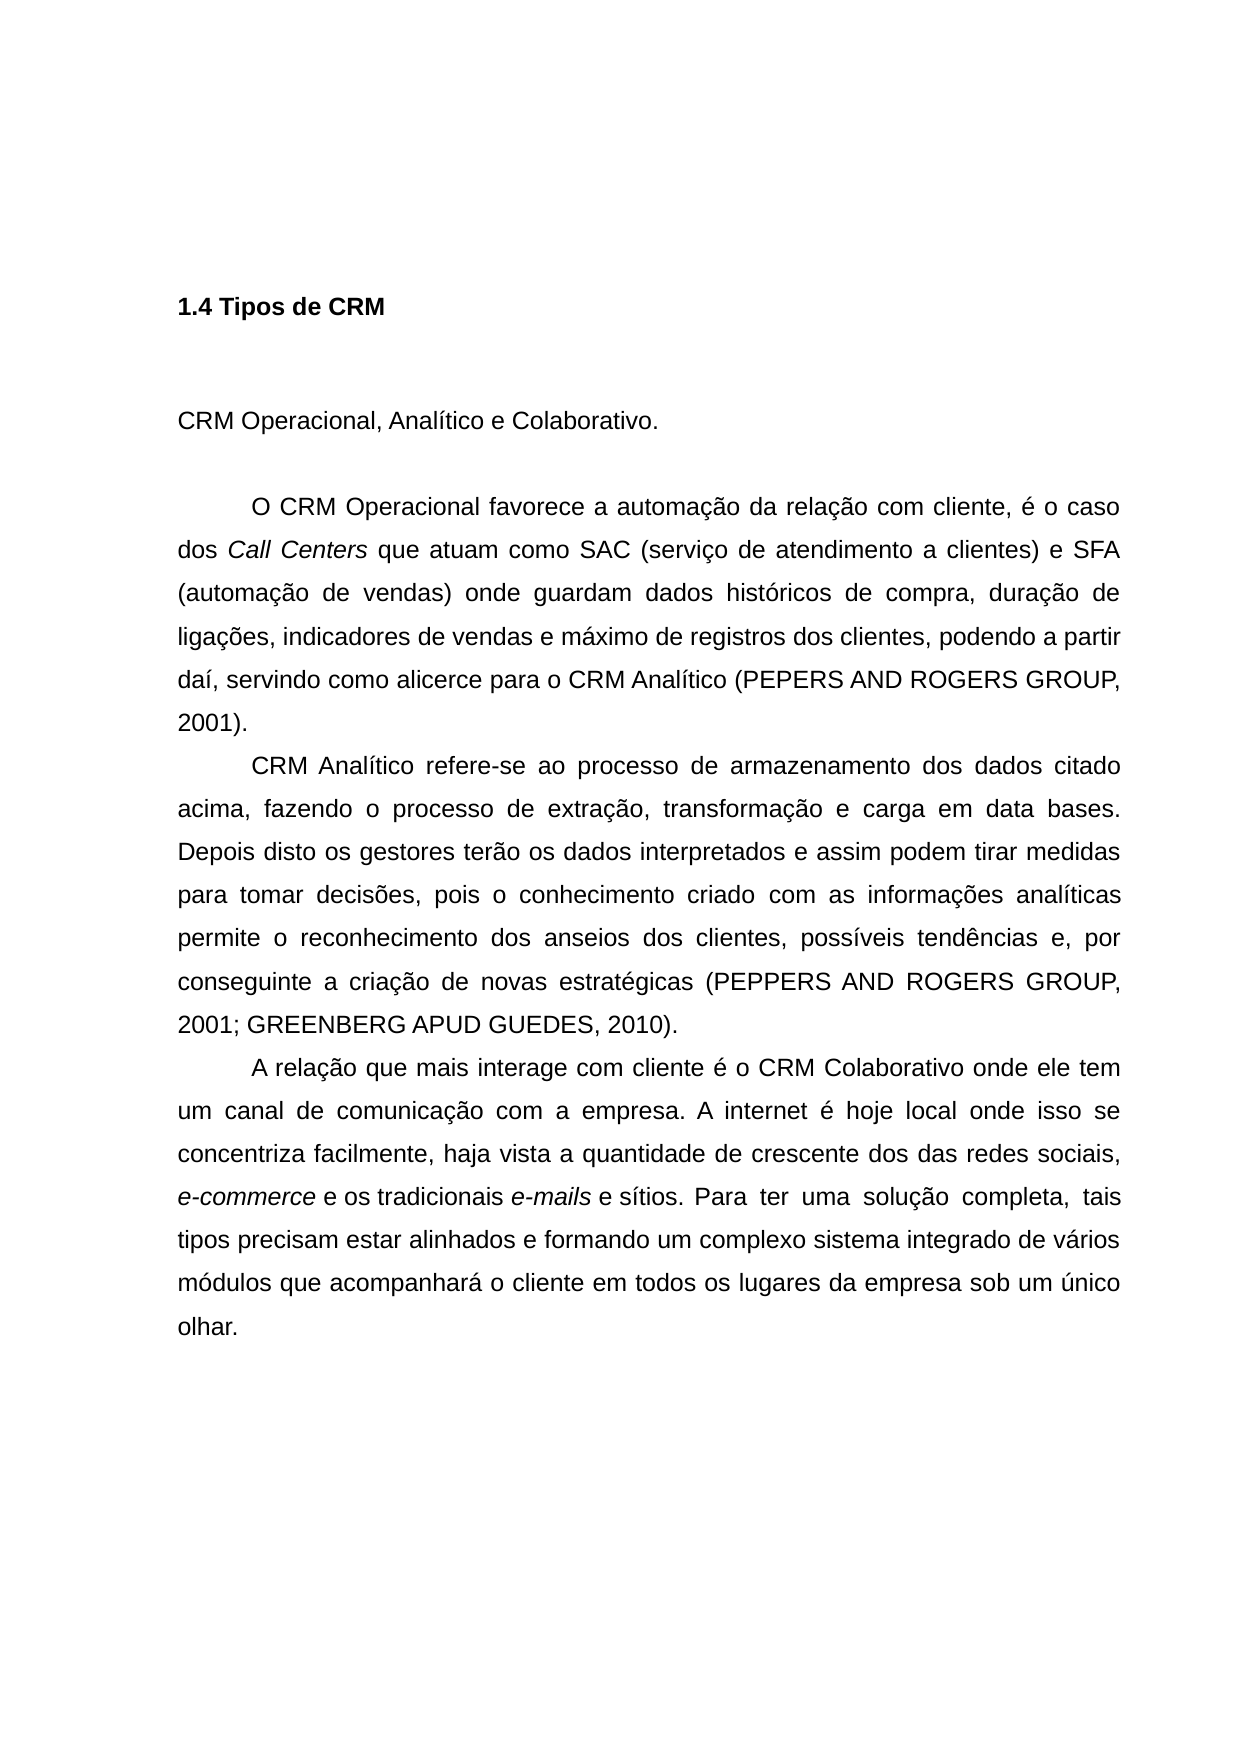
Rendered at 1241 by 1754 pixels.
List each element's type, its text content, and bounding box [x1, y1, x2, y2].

text CRM Analítico refere-se ao processo de armazenamento dos dados citado acima, fazendo o processo de extração, transformação e carga em data bases. Depois disto os gestores terão os dados interpretados e assim podem tirar medidas para tomar decisões, pois o conhecimento criado com as informações analíticas permite o reconhecimento dos anseios dos clientes, possíveis tendências e, por conseguinte a criação de novas estratégicas (PEPPERS AND ROGERS GROUP, 2001; GREENBERG APUD GUEDES, 2010). [177, 751, 1122, 1038]
text CRM Operacional, Analítico e Colaborativo. [177, 406, 1122, 434]
subtitle 1.4 Tipos de CRM [177, 258, 1122, 321]
text A relação que mais interage com cliente é o CRM Colaborativo onde ele tem um canal de comunicação com a empresa. A internet é hoje local onde isso se concentriza facilmente, haja vista a quantidade de crescente dos das redes sociais, e-commerce e os tradicionais e-mails e sítios. Para ter uma solução completa, tais tipos precisam estar alinhados e formando um complexo sistema integrado de vários módulos que acompanhará o cliente em todos os lugares da empresa sob um único olhar. [177, 1053, 1122, 1340]
text O CRM Operacional favorece a automação da relação com cliente, é o caso dos Call Centers que atuam como SAC (serviço de atendimento a clientes) e SFA (automação de vendas) onde guardam dados históricos de compra, duração de ligações, indicadores de vendas e máximo de registros dos clientes, podendo a partir daí, servindo como alicerce para o CRM Analítico (PEPERS AND ROGERS GROUP, 2001). [177, 492, 1122, 736]
